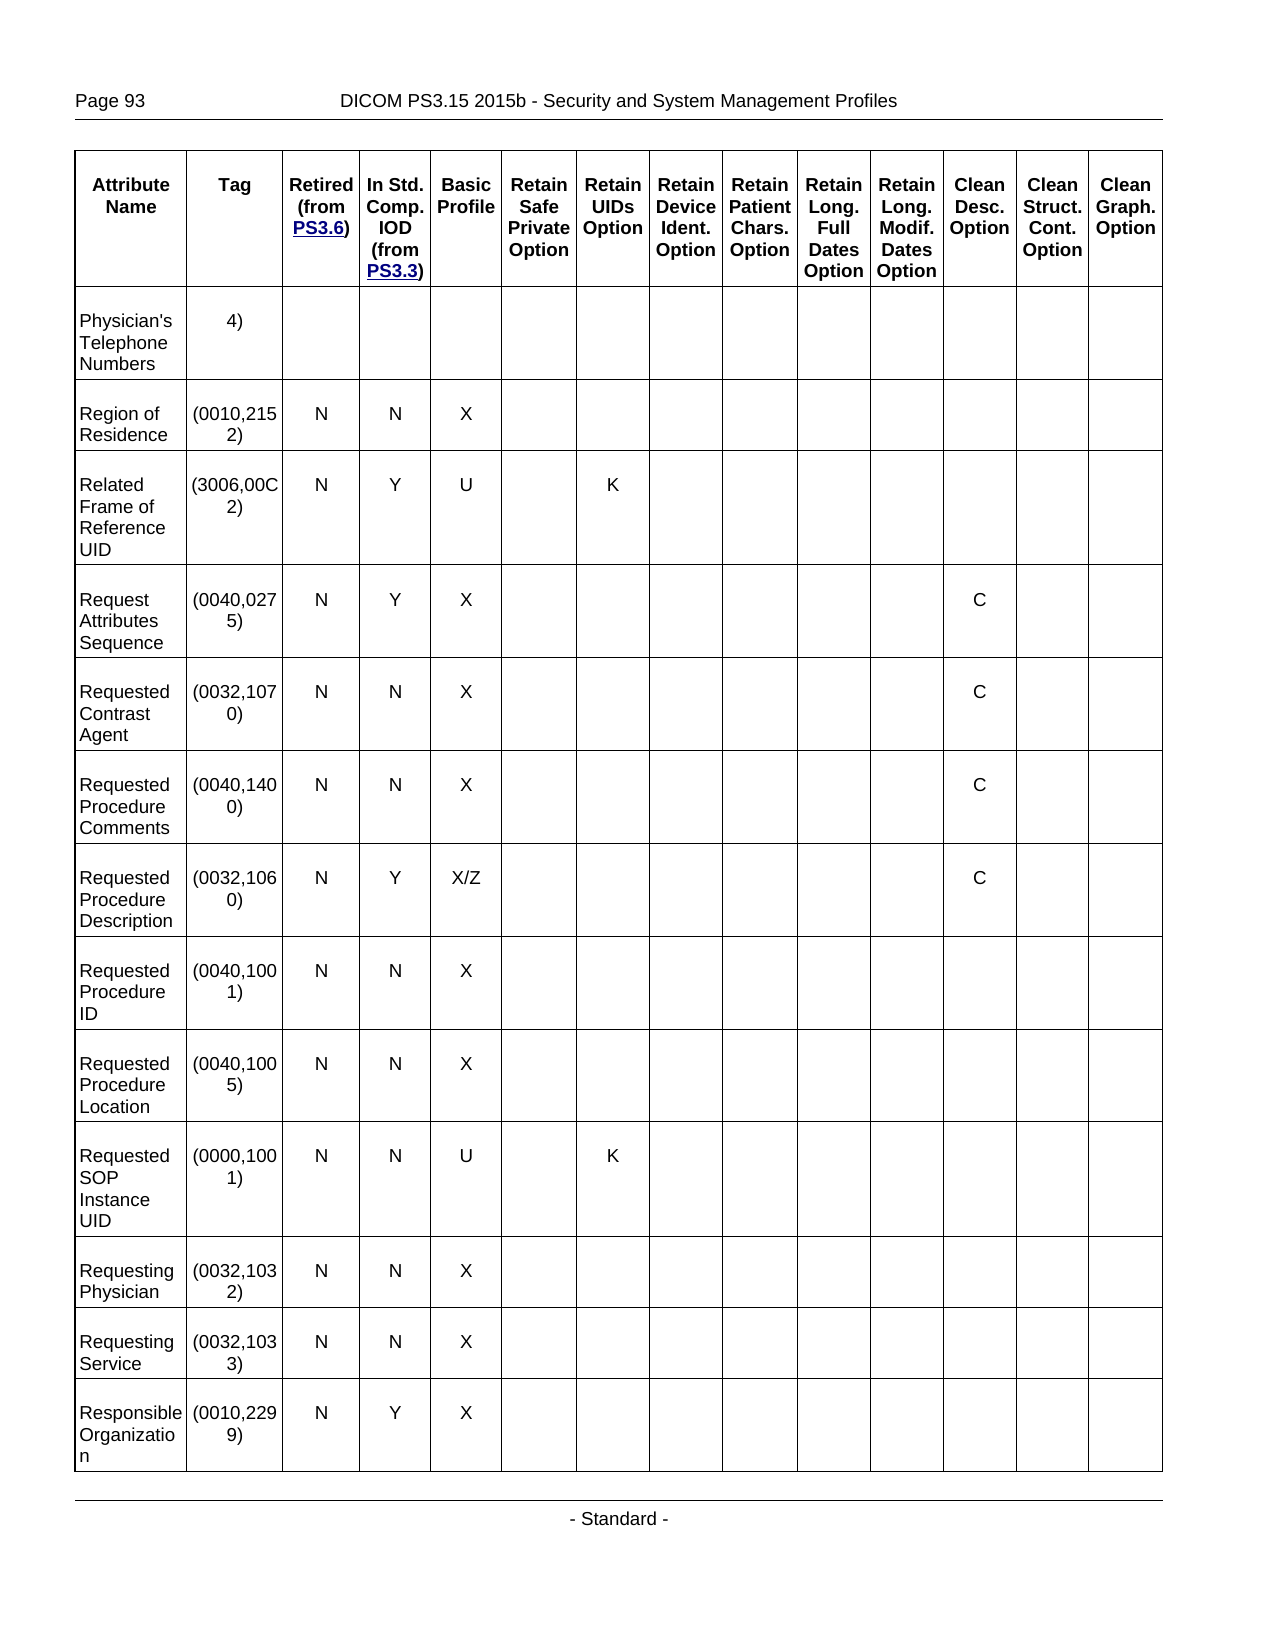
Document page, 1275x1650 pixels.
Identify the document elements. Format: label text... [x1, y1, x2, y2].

table_cell [577, 1030, 649, 1121]
table_header Basic Profile [431, 151, 501, 286]
table_cell [577, 1308, 649, 1378]
table_cell [577, 565, 649, 657]
table_cell N [360, 1237, 430, 1307]
table_cell [502, 751, 576, 843]
table_cell N [283, 1379, 359, 1471]
table_cell [723, 565, 797, 657]
table_cell Requesting Service [76, 1308, 186, 1378]
table_cell [871, 844, 943, 936]
table_cell [723, 844, 797, 936]
table_cell [502, 844, 576, 936]
table_header Retain Safe Private Option [502, 151, 576, 286]
table_cell [944, 1122, 1016, 1236]
table_cell Related Frame of Reference UID [76, 451, 186, 564]
table_cell [502, 1237, 576, 1307]
table_cell [1017, 1379, 1088, 1471]
table_cell [650, 565, 722, 657]
table_header Retired (from PS3.6) [283, 151, 359, 286]
table_cell [650, 844, 722, 936]
table_header In Std. Comp. IOD (from PS3.3) [360, 151, 430, 286]
table_cell [798, 1379, 870, 1471]
table_cell [1017, 844, 1088, 936]
table_cell [723, 1308, 797, 1378]
table_cell Region of Residence [76, 380, 186, 450]
table_cell C [944, 565, 1016, 657]
table_cell [577, 658, 649, 750]
table_cell [798, 1122, 870, 1236]
table_cell [798, 751, 870, 843]
table_cell Y [360, 1379, 430, 1471]
table_cell (0040,1001) [187, 937, 282, 1028]
table_cell C [944, 751, 1016, 843]
table_cell N [283, 1237, 359, 1307]
table_cell Requested Procedure Comments [76, 751, 186, 843]
table_cell [1017, 451, 1088, 564]
table_cell [798, 937, 870, 1028]
table_cell (0010,2152) [187, 380, 282, 450]
table_cell [871, 451, 943, 564]
table_cell [723, 1379, 797, 1471]
table_cell [1089, 565, 1162, 657]
table_cell [1017, 1030, 1088, 1121]
table_cell X [431, 1237, 501, 1307]
table_header Clean Desc. Option [944, 151, 1016, 286]
table_cell [650, 1122, 722, 1236]
table_cell [577, 844, 649, 936]
table_cell N [283, 380, 359, 450]
table_cell [577, 1379, 649, 1471]
table_cell (0032,1070) [187, 658, 282, 750]
table_cell [577, 1237, 649, 1307]
table_cell [798, 1308, 870, 1378]
table_cell (0010,2299) [187, 1379, 282, 1471]
table_cell [1089, 1379, 1162, 1471]
table_cell [944, 937, 1016, 1028]
table_cell Requested Procedure ID [76, 937, 186, 1028]
table_cell [650, 380, 722, 450]
table_cell [502, 1122, 576, 1236]
table_cell [723, 380, 797, 450]
table_cell [502, 565, 576, 657]
table_cell [1089, 1308, 1162, 1378]
table_cell [944, 1308, 1016, 1378]
table_cell (0032,1032) [187, 1237, 282, 1307]
table_cell Requested Procedure Description [76, 844, 186, 936]
table_cell [1017, 565, 1088, 657]
table_cell N [283, 844, 359, 936]
table_cell [1089, 844, 1162, 936]
table_cell [798, 287, 870, 379]
table_cell K [577, 451, 649, 564]
table_header Attribute Name [76, 151, 186, 286]
table_cell [944, 1237, 1016, 1307]
table_cell (0040,0275) [187, 565, 282, 657]
table_cell [650, 751, 722, 843]
table_cell [871, 1237, 943, 1307]
table_cell Responsible Organization [76, 1379, 186, 1471]
table_cell [650, 1237, 722, 1307]
table_cell [723, 1122, 797, 1236]
table_cell Y [360, 844, 430, 936]
table_cell U [431, 451, 501, 564]
table_cell N [360, 1122, 430, 1236]
table_cell [871, 287, 943, 379]
table_cell [577, 380, 649, 450]
table_cell Requested Procedure Location [76, 1030, 186, 1121]
table_cell [1017, 287, 1088, 379]
table_cell C [944, 844, 1016, 936]
table_cell [1017, 1122, 1088, 1236]
table_cell [1089, 287, 1162, 379]
table_cell Physician's Telephone Numbers [76, 287, 186, 379]
table_cell [1089, 1122, 1162, 1236]
table_cell [798, 380, 870, 450]
table_cell [650, 1308, 722, 1378]
table_header Retain Patient Chars. Option [723, 151, 797, 286]
table_header Retain Device Ident. Option [650, 151, 722, 286]
table_cell [1089, 751, 1162, 843]
table_cell [871, 380, 943, 450]
table_cell [1089, 658, 1162, 750]
table_cell N [360, 658, 430, 750]
table_cell Requesting Physician [76, 1237, 186, 1307]
table_cell [723, 1237, 797, 1307]
table_cell (0000,1001) [187, 1122, 282, 1236]
table_cell [1017, 937, 1088, 1028]
table_cell [502, 937, 576, 1028]
table_cell (3006,00C2) [187, 451, 282, 564]
table_cell [1089, 451, 1162, 564]
table_cell [944, 287, 1016, 379]
table_cell [798, 1030, 870, 1121]
table_cell [871, 1030, 943, 1121]
table_cell N [283, 1308, 359, 1378]
table_cell X [431, 565, 501, 657]
table_cell K [577, 1122, 649, 1236]
table_cell [723, 937, 797, 1028]
table_cell [723, 751, 797, 843]
table_cell [798, 565, 870, 657]
table_cell [871, 565, 943, 657]
table_cell N [283, 937, 359, 1028]
table_cell X [431, 380, 501, 450]
table_cell (0040,1400) [187, 751, 282, 843]
table_cell C [944, 658, 1016, 750]
table_cell N [283, 1122, 359, 1236]
table_cell [650, 937, 722, 1028]
table_cell N [283, 451, 359, 564]
table_cell [871, 937, 943, 1028]
table_cell X [431, 1379, 501, 1471]
table_cell [944, 380, 1016, 450]
table_cell 4) [187, 287, 282, 379]
table_cell N [360, 380, 430, 450]
table_header Clean Struct. Cont. Option [1017, 151, 1088, 286]
table_cell [650, 287, 722, 379]
table_cell X [431, 751, 501, 843]
table_cell (0040,1005) [187, 1030, 282, 1121]
table_cell [577, 751, 649, 843]
table_cell [502, 380, 576, 450]
table_cell [502, 1379, 576, 1471]
table_cell Y [360, 451, 430, 564]
table_cell X [431, 1030, 501, 1121]
table_cell [798, 451, 870, 564]
table_cell Requested SOP Instance UID [76, 1122, 186, 1236]
table_cell [502, 658, 576, 750]
table_cell [502, 1308, 576, 1378]
table_cell Requested Contrast Agent [76, 658, 186, 750]
table_cell [723, 451, 797, 564]
table_cell [944, 1379, 1016, 1471]
table_cell [431, 287, 501, 379]
table_cell [871, 1308, 943, 1378]
table_cell [650, 451, 722, 564]
table_cell [650, 1030, 722, 1121]
table_cell [798, 658, 870, 750]
table_cell X [431, 937, 501, 1028]
table_cell [871, 751, 943, 843]
table_cell [577, 287, 649, 379]
table_cell N [283, 565, 359, 657]
table_cell [577, 937, 649, 1028]
table_cell N [360, 1030, 430, 1121]
table_cell [1017, 751, 1088, 843]
table_header Retain Long. Modif. Dates Option [871, 151, 943, 286]
table_cell Y [360, 565, 430, 657]
table_cell [502, 287, 576, 379]
table_cell (0032,1060) [187, 844, 282, 936]
table_cell N [360, 937, 430, 1028]
table_cell N [360, 1308, 430, 1378]
table_cell (0032,1033) [187, 1308, 282, 1378]
table_cell [650, 658, 722, 750]
table_cell [798, 1237, 870, 1307]
table_cell [1017, 380, 1088, 450]
table_cell [1089, 1237, 1162, 1307]
table_cell [1017, 1308, 1088, 1378]
table_cell N [283, 1030, 359, 1121]
table_cell [502, 451, 576, 564]
table_cell [1089, 1030, 1162, 1121]
table_cell [871, 1122, 943, 1236]
table_cell [283, 287, 359, 379]
table_cell N [283, 751, 359, 843]
table_cell U [431, 1122, 501, 1236]
table_cell X/Z [431, 844, 501, 936]
table_cell [1017, 658, 1088, 750]
table_cell [944, 1030, 1016, 1121]
table_cell [723, 1030, 797, 1121]
table_cell [871, 658, 943, 750]
table_cell Request Attributes Sequence [76, 565, 186, 657]
table_cell [798, 844, 870, 936]
table_header Retain UIDs Option [577, 151, 649, 286]
table_cell X [431, 1308, 501, 1378]
table_cell [871, 1379, 943, 1471]
table_header Tag [187, 151, 282, 286]
table_cell [944, 451, 1016, 564]
table_cell [1089, 937, 1162, 1028]
table_cell [650, 1379, 722, 1471]
table_header Retain Long. Full Dates Option [798, 151, 870, 286]
table_cell [1089, 380, 1162, 450]
table_cell X [431, 658, 501, 750]
table_cell [1017, 1237, 1088, 1307]
table_cell N [360, 751, 430, 843]
table_header Clean Graph. Option [1089, 151, 1162, 286]
table_cell [723, 658, 797, 750]
table_cell [723, 287, 797, 379]
table_cell N [283, 658, 359, 750]
table_cell [360, 287, 430, 379]
table_cell [502, 1030, 576, 1121]
